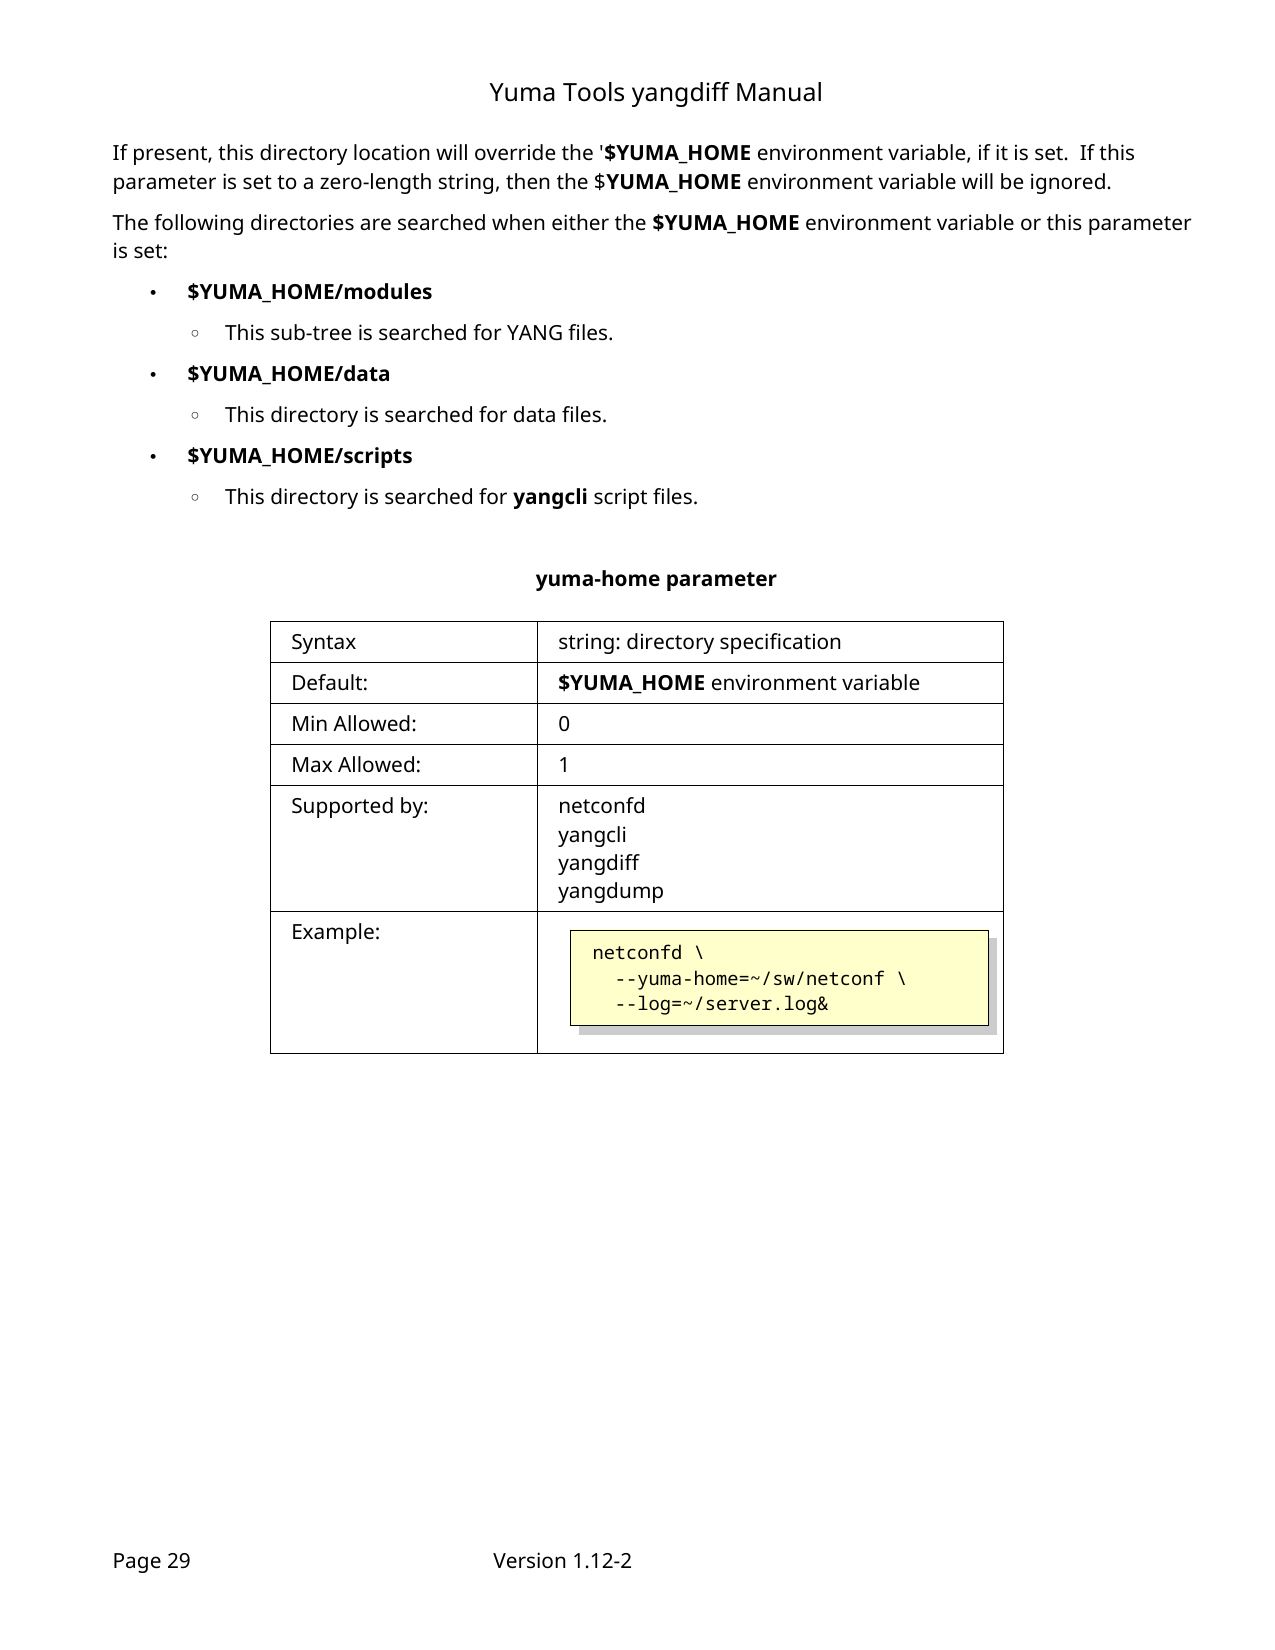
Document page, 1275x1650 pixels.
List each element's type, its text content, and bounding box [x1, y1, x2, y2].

table_cell Example: [271, 912, 537, 1053]
list This directory is searched for data files. [187, 400, 1200, 428]
table_cell netconfd \ --yuma-home=~/sw/netconf \ --log=~/server.log& [538, 912, 1003, 1053]
list This directory is searched for yangcli script files. [187, 482, 1200, 510]
text If present, this directory location will override the '$YUMA_HOME environment variable, if it is set. If this parameter is set to a zero-length string, then the $YUMA_HOME environment variable will be ignored. [112, 138, 1200, 195]
table_cell Supported by: [271, 786, 537, 911]
list $YUMA_HOME/data [150, 359, 1200, 388]
table_cell Max Allowed: [271, 745, 537, 784]
list $YUMA_HOME/modules [150, 277, 1200, 306]
list This sub-tree is searched for YANG files. [187, 318, 1200, 347]
table_cell 1 [538, 745, 1003, 784]
table_cell $YUMA_HOME environment variable [538, 663, 1003, 703]
list $YUMA_HOME/scripts [150, 441, 1200, 469]
table_cell 0 [538, 704, 1003, 743]
table_header string: directory specification [538, 622, 1003, 662]
subtitle yuma-home parameter [127, 564, 1185, 592]
text The following directories are searched when either the $YUMA_HOME environment variable or this parameter is set: [112, 208, 1200, 265]
table_cell netconfd yangcli yangdiff yangdump [538, 786, 1003, 911]
table_cell Min Allowed: [271, 704, 537, 743]
table_cell Default: [271, 663, 537, 703]
table_header Syntax [271, 622, 537, 662]
